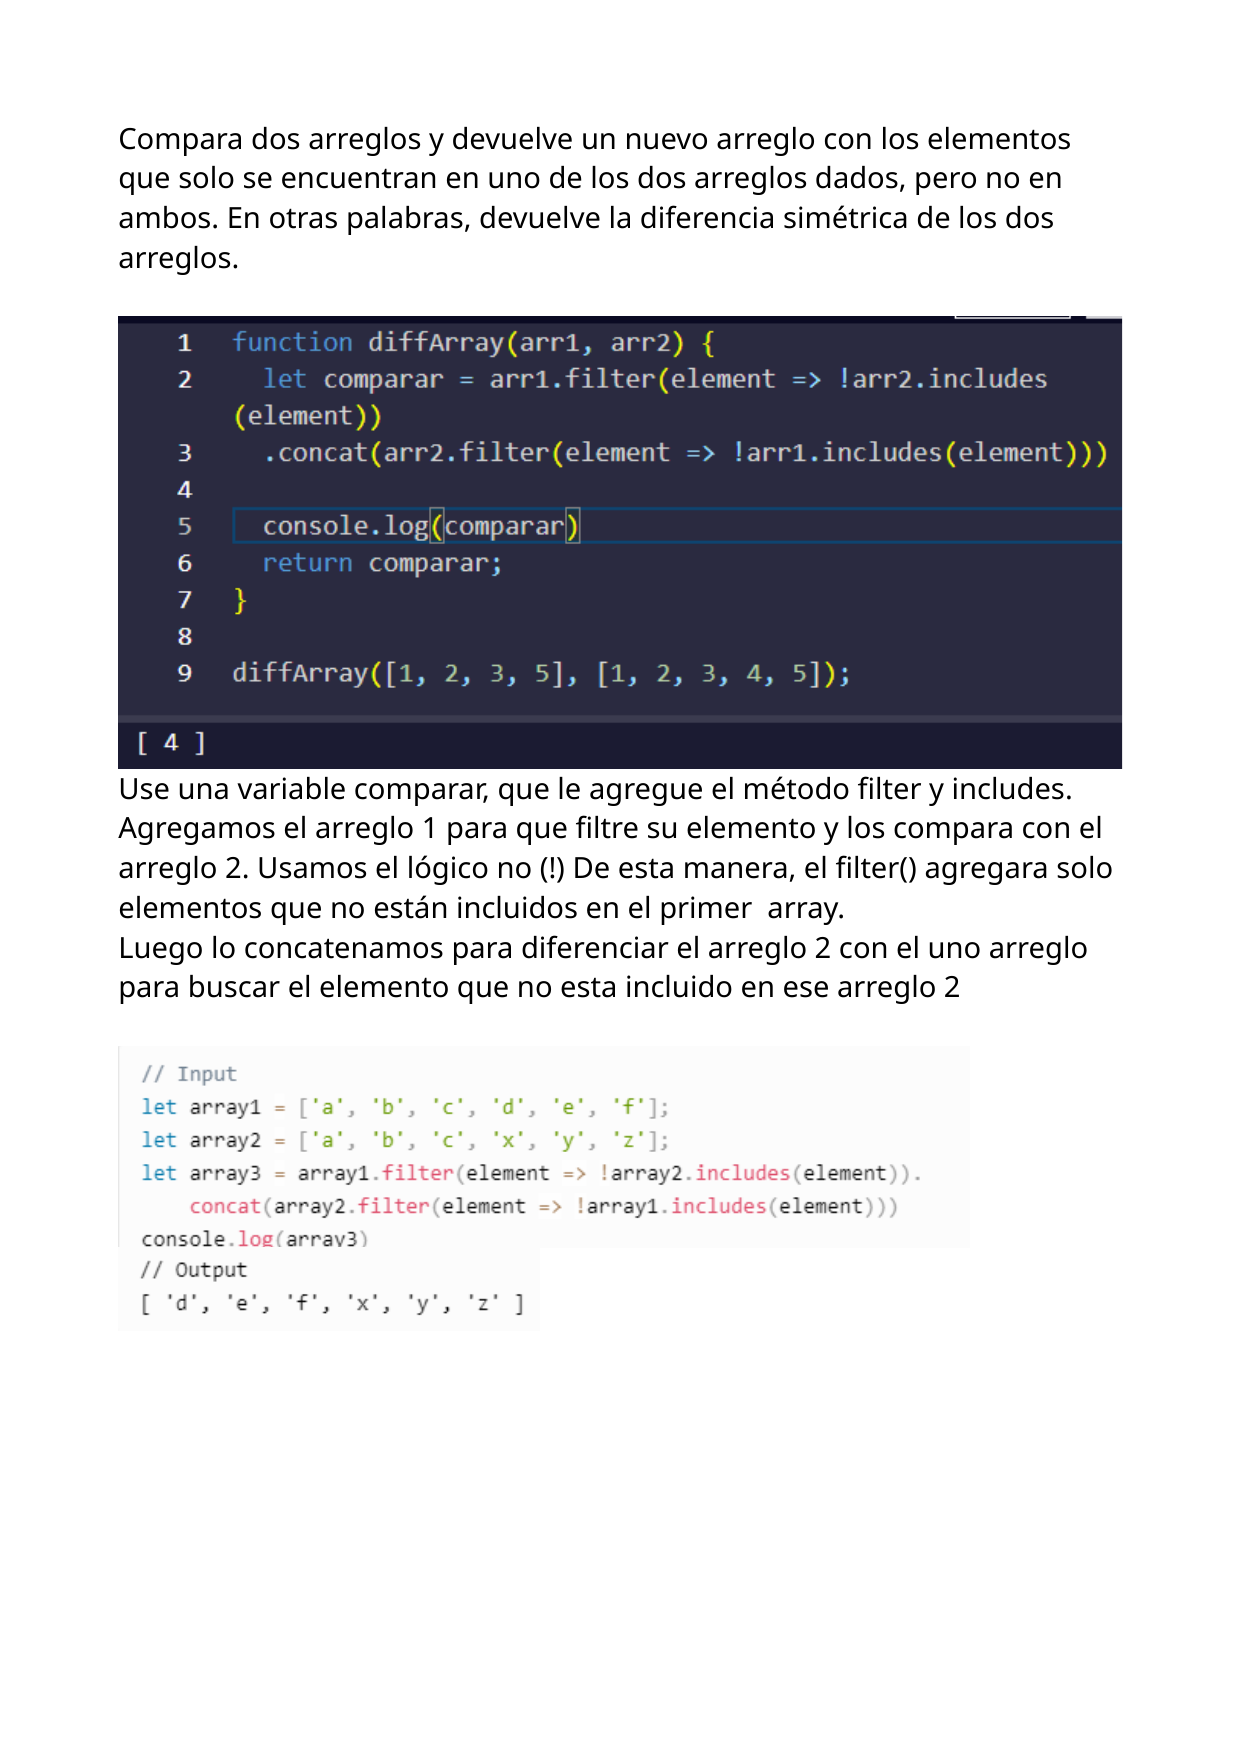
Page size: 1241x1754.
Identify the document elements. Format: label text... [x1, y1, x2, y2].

text Luego lo concatenamos para diferenciar el arreglo 2 con el uno arreglo para buscar el elemento que no esta incluido en ese arreglo 2 [118, 927, 1122, 1006]
text Use una variable comparar, que le agregue el método filter y includes. [118, 769, 1122, 808]
text Agregamos el arreglo 1 para que filtre su elemento y los compara con el arreglo 2. Usamos el lógico no (!) De esta manera, el filter() agregara solo elementos que no están incluidos en el primer array. [118, 808, 1122, 927]
text Compara dos arreglos y devuelve un nuevo arreglo con los elementos que solo se encuentran en uno de los dos arreglos dados, pero no en ambos. En otras palabras, devuelve la diferencia simétrica de los dos arreglos. [118, 118, 1122, 277]
